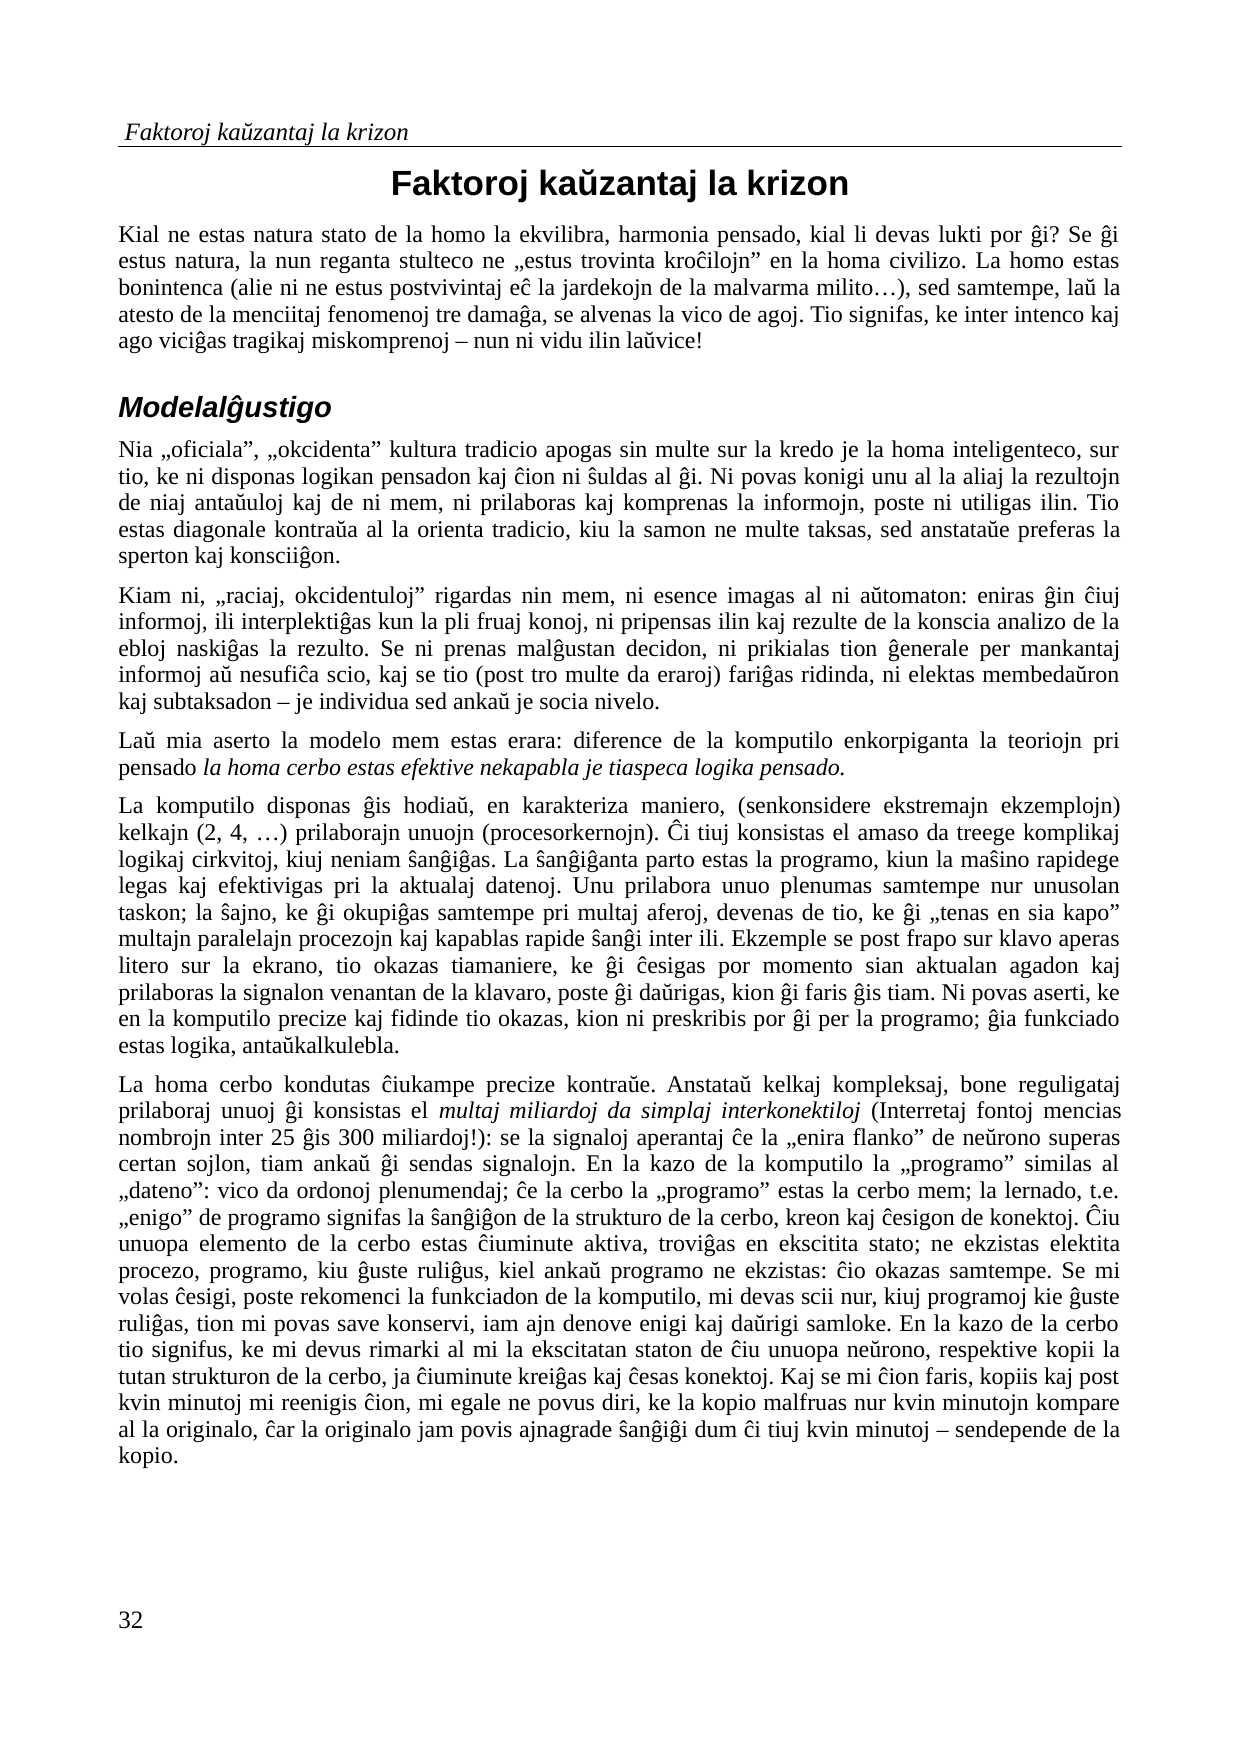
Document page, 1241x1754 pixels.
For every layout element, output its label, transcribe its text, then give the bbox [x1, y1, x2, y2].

text La homa cerbo kondutas ĉiukampe precize kontraŭe. Anstataŭ kelkaj kompleksaj, bone reguligataj prilaboraj unuoj ĝi konsistas el multaj miliardoj da simplaj interkonektiloj (Interretaj fontoj mencias nombrojn inter 25 ĝis 300 miliardoj!): se la signaloj aperantaj ĉe la „enira flanko” de neŭrono superas certan sojlon, tiam ankaŭ ĝi sendas signalojn. En la kazo de la komputilo la „programo” similas al „dateno”: vico da ordonoj plenumendaj; ĉe la cerbo la „programo” estas la cerbo mem; la lernado, t.e. „enigo” de programo signifas la ŝanĝiĝon de la strukturo de la cerbo, kreon kaj ĉesigon de konektoj. Ĉiu unuopa elemento de la cerbo estas ĉiuminute aktiva, troviĝas en ekscitita stato; ne ekzistas elektita procezo, programo, kiu ĝuste ruliĝus, kiel ankaŭ programo ne ekzistas: ĉio okazas samtempe. Se mi volas ĉesigi, poste rekomenci la funkciadon de la komputilo, mi devas scii nur, kiuj programoj kie ĝuste ruliĝas, tion mi povas save konservi, iam ajn denove enigi kaj daŭrigi samloke. En la kazo de la cerbo tio signifus, ke mi devus rimarki al mi la ekscitatan staton de ĉiu unuopa neŭrono, respektive kopii la tutan strukturon de la cerbo, ja ĉiuminute kreiĝas kaj ĉesas konektoj. Kaj se mi ĉion faris, kopiis kaj post kvin minutoj mi reenigis ĉion, mi egale ne povus diri, ke la kopio malfruas nur kvin minutojn kompare al la originalo, ĉar la originalo jam povis ajnagrade ŝanĝiĝi dum ĉi tiuj kvin minutoj – sendepende de la kopio. [118, 1071, 1122, 1469]
text Laŭ mia aserto la modelo mem estas erara: diference de la komputilo enkorpiganta la teoriojn pri pensado la homa cerbo estas efektive nekapabla je tiaspeca logika pensado. [118, 727, 1122, 780]
subtitle Modelalĝustigo [118, 391, 1122, 424]
text Kial ne estas natura stato de la homo la ekvilibra, harmonia pensado, kial li devas lukti por ĝi? Se ĝi estus natura, la nun reganta stulteco ne „estus trovinta kroĉilojn” en la homa civilizo. La homo estas bonintenca (alie ni ne estus postvivintaj eĉ la jardekojn de la malvarma milito…), sed samtempe, laŭ la atesto de la menciitaj fenomenoj tre damaĝa, se alvenas la vico de agoj. Tio signifas, ke inter intenco kaj ago viciĝas tragikaj miskomprenoj – nun ni vidu ilin laŭvice! [118, 221, 1122, 354]
subtitle Faktoroj kaŭzantaj la krizon [118, 164, 1122, 203]
text Kiam ni, „raciaj, okcidentuloj” rigardas nin mem, ni esence imagas al ni aŭtomaton: eniras ĝin ĉiuj informoj, ili interplektiĝas kun la pli fruaj konoj, ni pripensas ilin kaj rezulte de la konscia analizo de la ebloj naskiĝas la rezulto. Se ni prenas malĝustan decidon, ni prikialas tion ĝenerale per mankantaj informoj aŭ nesufiĉa scio, kaj se tio (post tro multe da eraroj) fariĝas ridinda, ni elektas membedaŭron kaj subtaksadon – je individua sed ankaŭ je socia nivelo. [118, 582, 1122, 714]
text La komputilo disponas ĝis hodiaŭ, en karakteriza maniero, (senkonsidere ekstremajn ekzemplojn) kelkajn (2, 4, …) prilaborajn unuojn (procesorkernojn). Ĉi tiuj konsistas el amaso da treege komplikaj logikaj cirkvitoj, kiuj neniam ŝanĝiĝas. La ŝanĝiĝanta parto estas la programo, kiun la maŝino rapidege legas kaj efektivigas pri la aktualaj datenoj. Unu prilabora unuo plenumas samtempe nur unusolan taskon; la ŝajno, ke ĝi okupiĝas samtempe pri multaj aferoj, devenas de tio, ke ĝi „tenas en sia kapo” multajn paralelajn procezojn kaj kapablas rapide ŝanĝi inter ili. Ekzemple se post frapo sur klavo aperas litero sur la ekrano, tio okazas tiamaniere, ke ĝi ĉesigas por momento sian aktualan agadon kaj prilaboras la signalon venantan de la klavaro, poste ĝi daŭrigas, kion ĝi faris ĝis tiam. Ni povas aserti, ke en la komputilo precize kaj fidinde tio okazas, kion ni preskribis por ĝi per la programo; ĝia funkciado estas logika, antaŭkalkulebla. [118, 793, 1122, 1058]
text Nia „oficiala”, „okcidenta” kultura tradicio apogas sin multe sur la kredo je la homa inteligenteco, sur tio, ke ni disponas logikan pensadon kaj ĉion ni ŝuldas al ĝi. Ni povas konigi unu al la aliaj la rezultojn de niaj antaŭuloj kaj de ni mem, ni prilaboras kaj komprenas la informojn, poste ni utiligas ilin. Tio estas diagonale kontraŭa al la orienta tradicio, kiu la samon ne multe taksas, sed anstataŭe preferas la sperton kaj konsciiĝon. [118, 436, 1122, 569]
